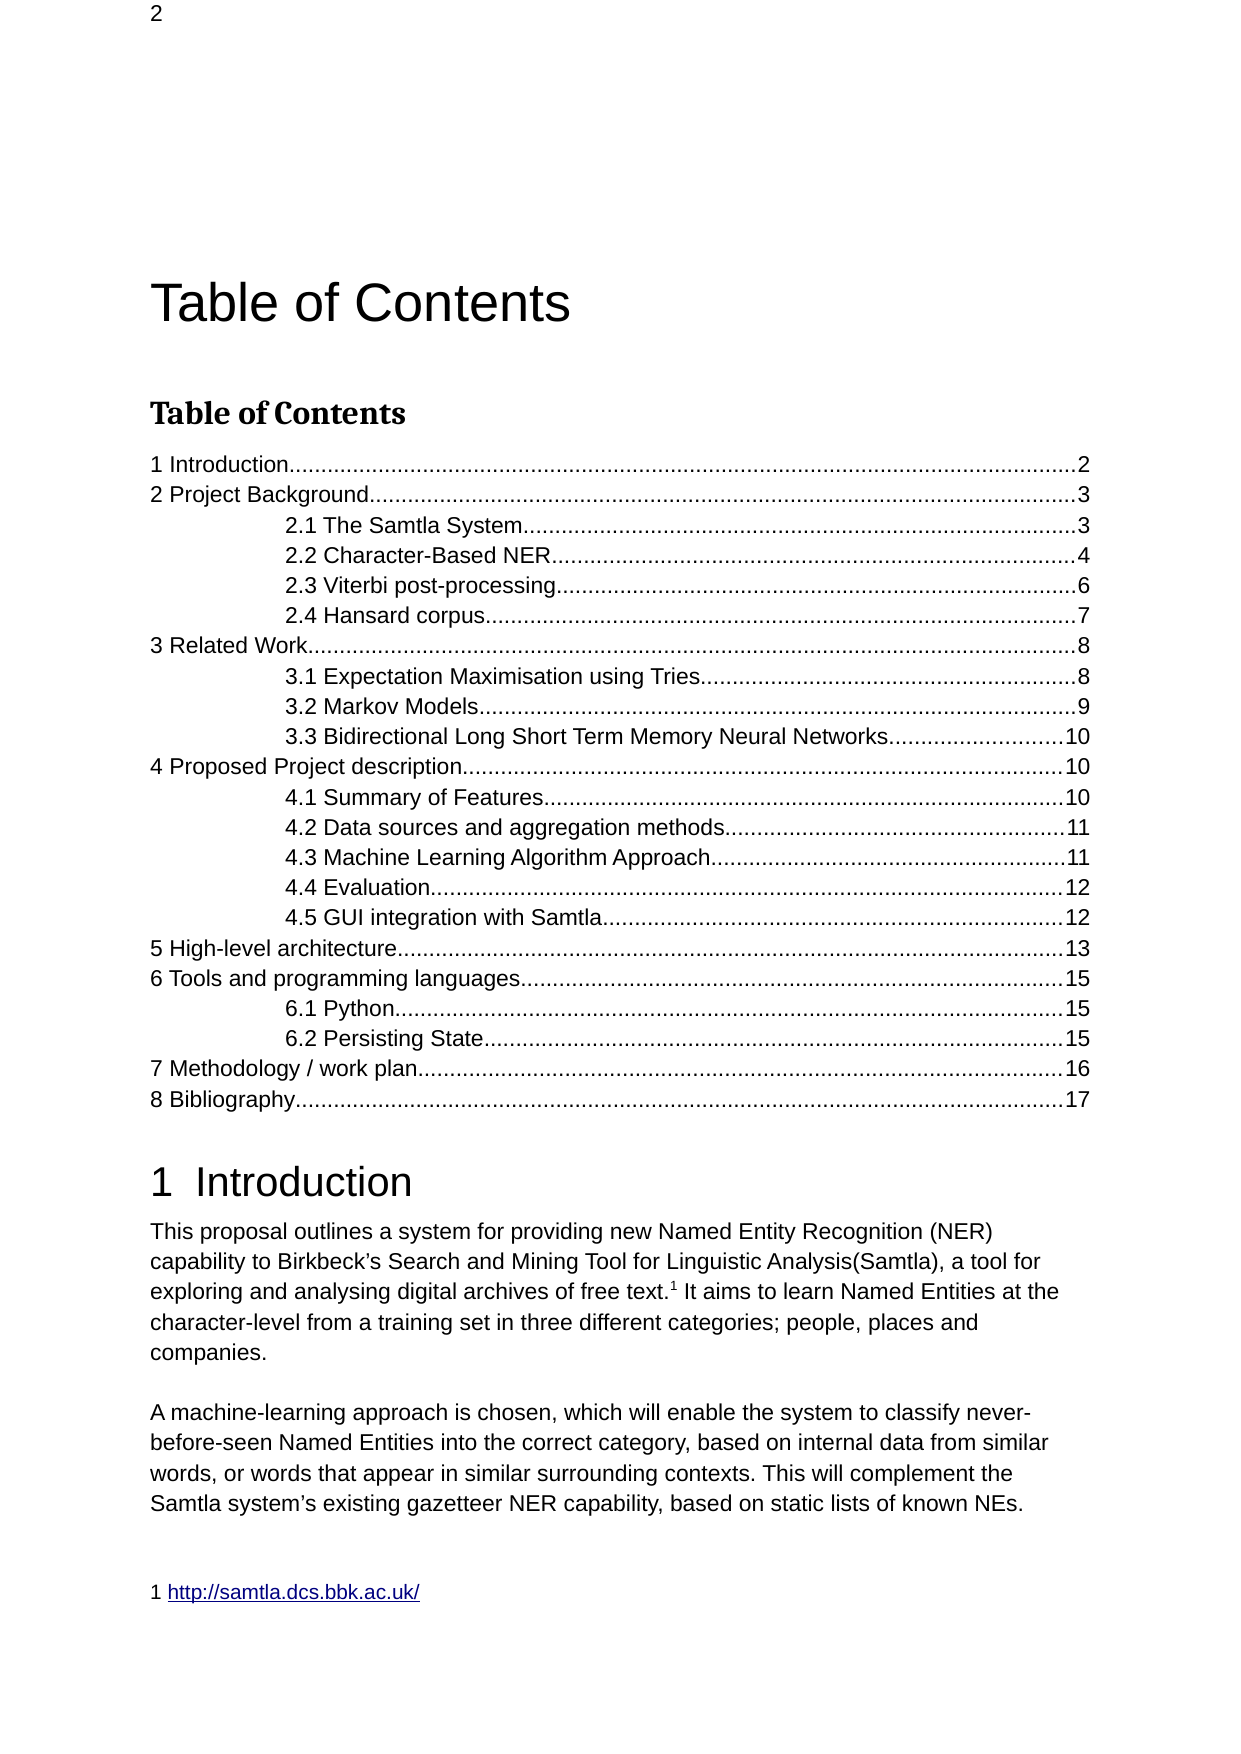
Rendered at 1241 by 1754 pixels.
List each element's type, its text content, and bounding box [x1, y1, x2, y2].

subtitle 7 Methodology / work plan 16 [150, 1055, 1090, 1082]
text This proposal outlines a system for providing new Named Entity Recognition (NER) capability to Birkbeck’s Search and Mining Tool for Linguistic Analysis(Samtla), a tool for exploring and analysing digital archives of free text. It aims to learn Named Entities at the character-level from a training set in three different categories; people, places and companies. [150, 1218, 1090, 1365]
subtitle 4.3 Machine Learning Algorithm Approach 11 [150, 844, 1090, 870]
subtitle 2.2 Character-Based NER 4 [150, 542, 1090, 568]
subtitle 8 Bibliography 17 [150, 1086, 1090, 1112]
subtitle 4.4 Evaluation 12 [150, 874, 1090, 900]
subtitle 4 Proposed Project description 10 [150, 753, 1090, 779]
subtitle 2 Project Background 3 [150, 481, 1090, 508]
text http://samtla.dcs.bbk.ac.uk/ [150, 1580, 1090, 1604]
subtitle 6.2 Persisting State 15 [150, 1025, 1090, 1051]
text A machine-learning approach is chosen, which will enable the system to classify never-before-seen Named Entities into the correct category, based on internal data from similar words, or words that appear in similar surrounding contexts. This will complement the Samtla system’s existing gazetteer NER capability, based on static lists of known NEs. [150, 1399, 1090, 1516]
subtitle 6 Tools and programming languages 15 [150, 965, 1090, 991]
subtitle Introduction [150, 1157, 1090, 1205]
subtitle 3.3 Bidirectional Long Short Term Memory Neural Networks 10 [150, 723, 1090, 749]
subtitle 1 Introduction 2 [150, 451, 1090, 477]
title Table of Contents [150, 271, 1090, 333]
subtitle 2.1 The Samtla System 3 [150, 512, 1090, 538]
subtitle 3 Related Work 8 [150, 632, 1090, 659]
subtitle 5 High-level architecture 13 [150, 934, 1090, 961]
subtitle 4.1 Summary of Features 10 [150, 783, 1090, 810]
subtitle 3.1 Expectation Maximisation using Tries 8 [150, 663, 1090, 689]
subtitle 4.2 Data sources and aggregation methods 11 [150, 814, 1090, 840]
subtitle 2.3 Viterbi post-processing 6 [150, 572, 1090, 598]
subtitle 2.4 Hansard corpus 7 [150, 602, 1090, 628]
subtitle Table of Contents [150, 394, 1090, 433]
subtitle 4.5 GUI integration with Samtla 12 [150, 904, 1090, 931]
subtitle 6.1 Python 15 [150, 995, 1090, 1021]
subtitle 3.2 Markov Models 9 [150, 693, 1090, 719]
